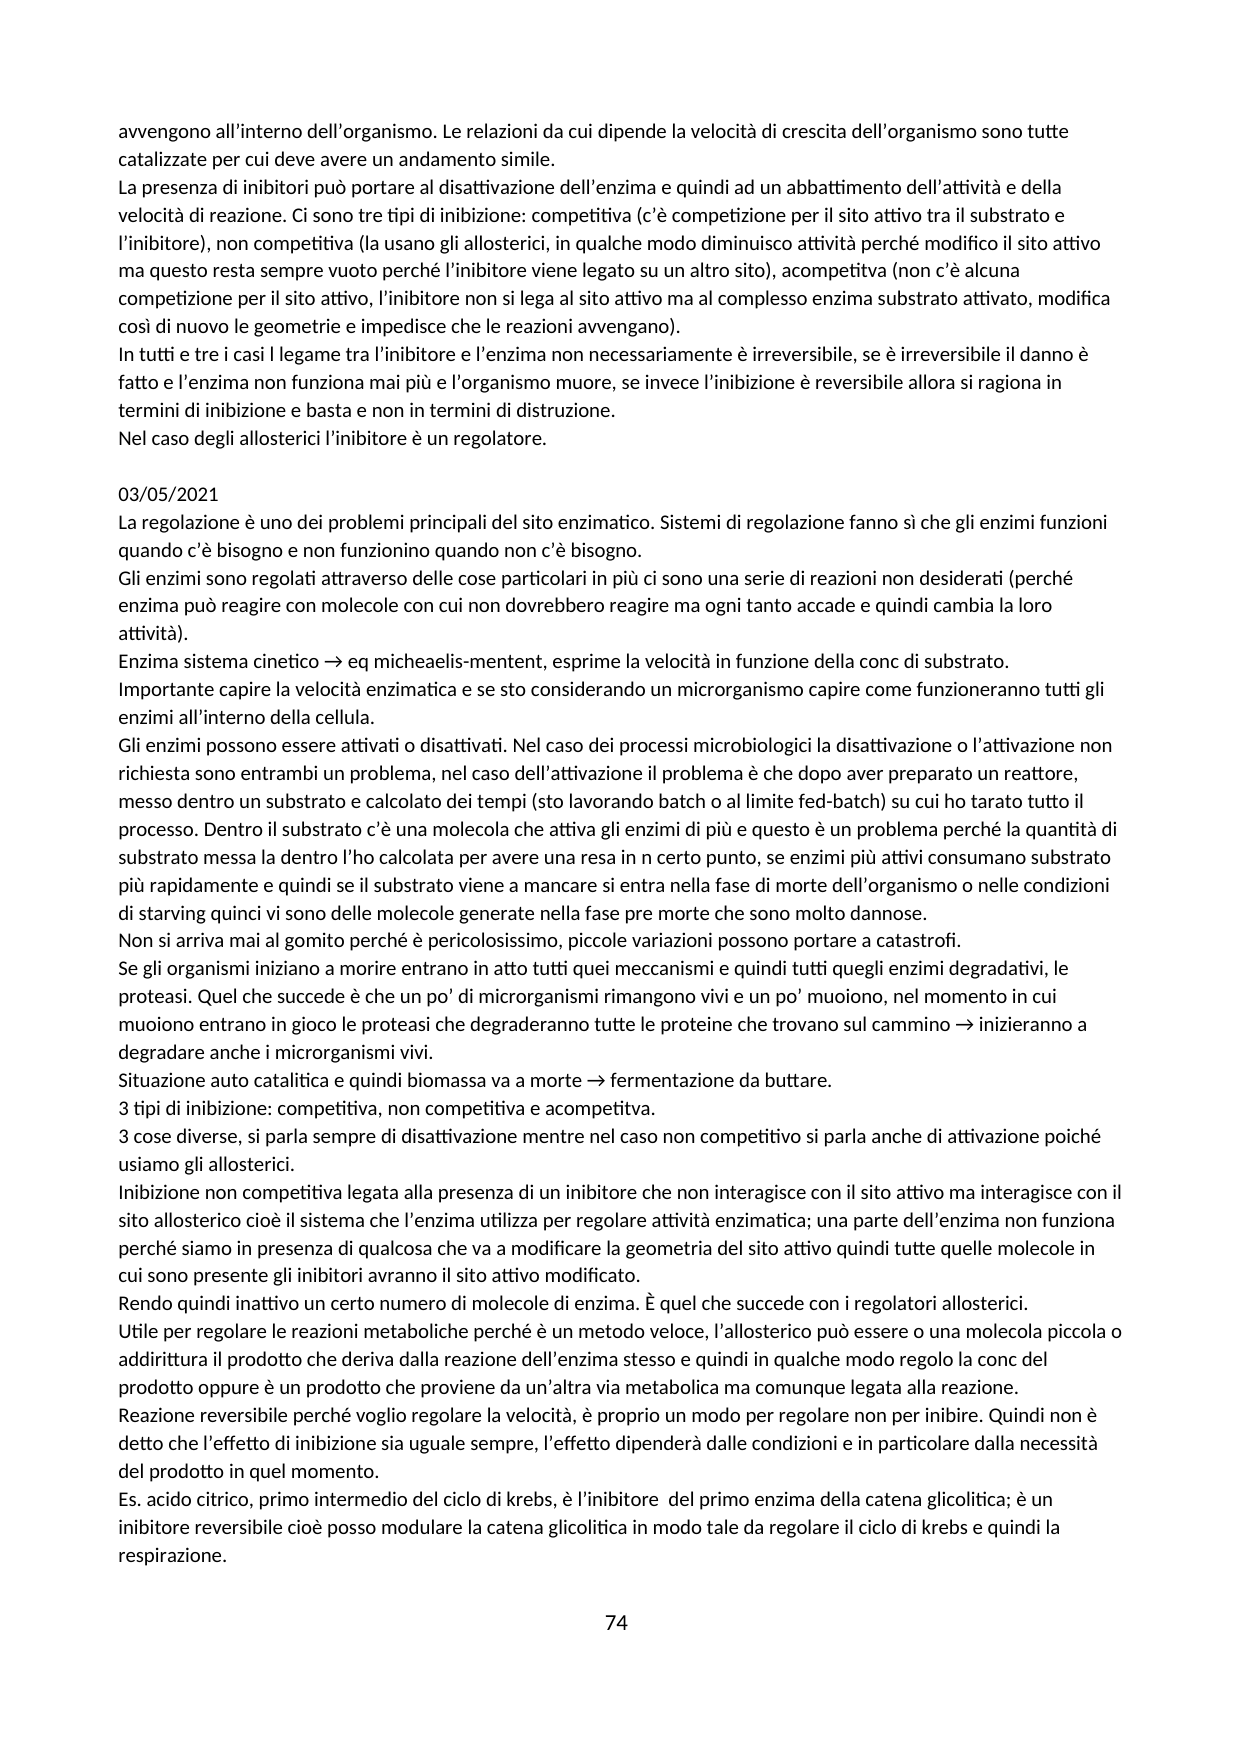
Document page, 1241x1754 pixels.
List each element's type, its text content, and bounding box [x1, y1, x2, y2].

text avvengono all’interno dell’organismo. Le relazioni da cui dipende la velocità di crescita dell’organismo sono tutte catalizzate per cui deve avere un andamento simile. La presenza di inibitori può portare al disattivazione dell’enzima e quindi ad un abbattimento dell’attività e della velocità di reazione. Ci sono tre tipi di inibizione: competitiva (c’è competizione per il sito attivo tra il substrato e l’inibitore), non competitiva (la usano gli allosterici, in qualche modo diminuisco attività perché modifico il sito attivo ma questo resta sempre vuoto perché l’inibitore viene legato su un altro sito), acompetitva (non c’è alcuna competizione per il sito attivo, l’inibitore non si lega al sito attivo ma al complesso enzima substrato attivato, modifica così di nuovo le geometrie e impedisce che le reazioni avvengano). In tutti e tre i casi l legame tra l’inibitore e l’enzima non necessariamente è irreversibile, se è irreversibile il danno è fatto e l’enzima non funziona mai più e l’organismo muore, se invece l’inibizione è reversibile allora si ragiona in termini di inibizione e basta e non in termini di distruzione. Nel caso degli allosterici l’inibitore è un regolatore. 03/05/2021 La regolazione è uno dei problemi principali del sito enzimatico. Sistemi di regolazione fanno sì che gli enzimi funzioni quando c’è bisogno e non funzionino quando non c’è bisogno. Gli enzimi sono regolati attraverso delle cose particolari in più ci sono una serie di reazioni non desiderati (perché enzima può reagire con molecole con cui non dovrebbero reagire ma ogni tanto accade e quindi cambia la loro attività). Enzima sistema cinetico → eq micheaelis-mentent, esprime la velocità in funzione della conc di substrato. Importante capire la velocità enzimatica e se sto considerando un microrganismo capire come funzioneranno tutti gli enzimi all’interno della cellula. Gli enzimi possono essere attivati o disattivati. Nel caso dei processi microbiologici la disattivazione o l’attivazione non richiesta sono entrambi un problema, nel caso dell’attivazione il problema è che dopo aver preparato un reattore, messo dentro un substrato e calcolato dei tempi (sto lavorando batch o al limite fed-batch) su cui ho tarato tutto il processo. Dentro il substrato c’è una molecola che attiva gli enzimi di più e questo è un problema perché la quantità di substrato messa la dentro l’ho calcolata per avere una resa in n certo punto, se enzimi più attivi consumano substrato più rapidamente e quindi se il substrato viene a mancare si entra nella fase di morte dell’organismo o nelle condizioni di starving quinci vi sono delle molecole generate nella fase pre morte che sono molto dannose. Non si arriva mai al gomito perché è pericolosissimo, piccole variazioni possono portare a catastrofi. [118, 118, 1124, 953]
text Se gli organismi iniziano a morire entrano in atto tutti quei meccanismi e quindi tutti quegli enzimi degradativi, le proteasi. Quel che succede è che un po’ di microrganismi rimangono vivi e un po’ muoiono, nel momento in cui muoiono entrano in gioco le proteasi che degraderanno tutte le proteine che trovano sul cammino → inizieranno a degradare anche i microrganismi vivi. Situazione auto catalitica e quindi biomassa va a morte → fermentazione da buttare. 3 tipi di inibizione: competitiva, non competitiva e acompetitva. 3 cose diverse, si parla sempre di disattivazione mentre nel caso non competitivo si parla anche di attivazione poiché usiamo gli allosterici. Inibizione non competitiva legata alla presenza di un inibitore che non interagisce con il sito attivo ma interagisce con il sito allosterico cioè il sistema che l’enzima utilizza per regolare attività enzimatica; una parte dell’enzima non funziona perché siamo in presenza di qualcosa che va a modificare la geometria del sito attivo quindi tutte quelle molecole in cui sono presente gli inibitori avranno il sito attivo modificato. Rendo quindi inattivo un certo numero di molecole di enzima. È quel che succede con i regolatori allosterici. Utile per regolare le reazioni metaboliche perché è un metodo veloce, l’allosterico può essere o una molecola piccola o addirittura il prodotto che deriva dalla reazione dell’enzima stesso e quindi in qualche modo regolo la conc del prodotto oppure è un prodotto che proviene da un’altra via metabolica ma comunque legata alla reazione. Reazione reversibile perché voglio regolare la velocità, è proprio un modo per regolare non per inibire. Quindi non è detto che l’effetto di inibizione sia uguale sempre, l’effetto dipenderà dalle condizioni e in particolare dalla necessità del prodotto in quel momento. Es. acido citrico, primo intermedio del ciclo di krebs, è l’inibitore del primo enzima della catena glicolitica; è un inibitore reversibile cioè posso modulare la catena glicolitica in modo tale da regolare il ciclo di krebs e quindi la respirazione. [118, 956, 1124, 1567]
